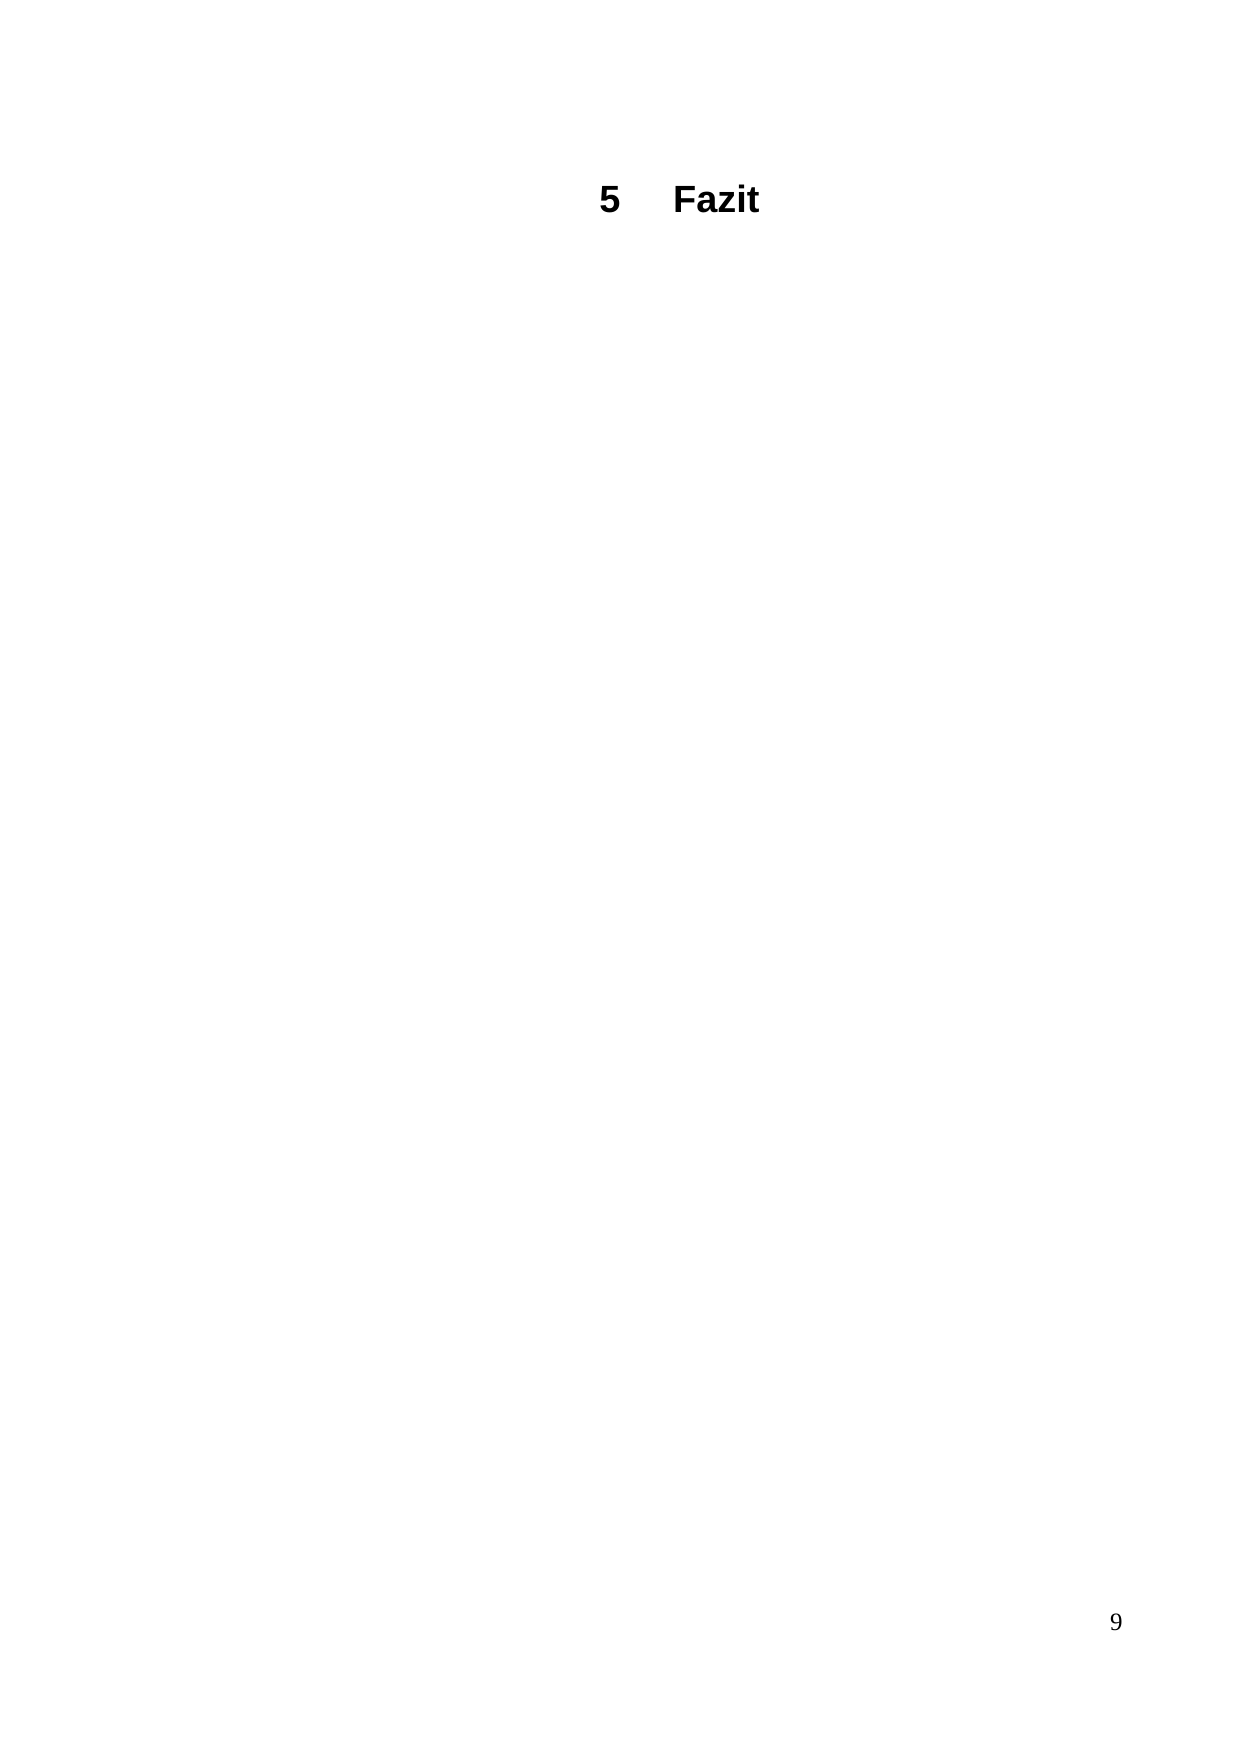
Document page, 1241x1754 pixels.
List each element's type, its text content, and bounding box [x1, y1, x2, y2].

subtitle Fazit [236, 177, 1122, 221]
